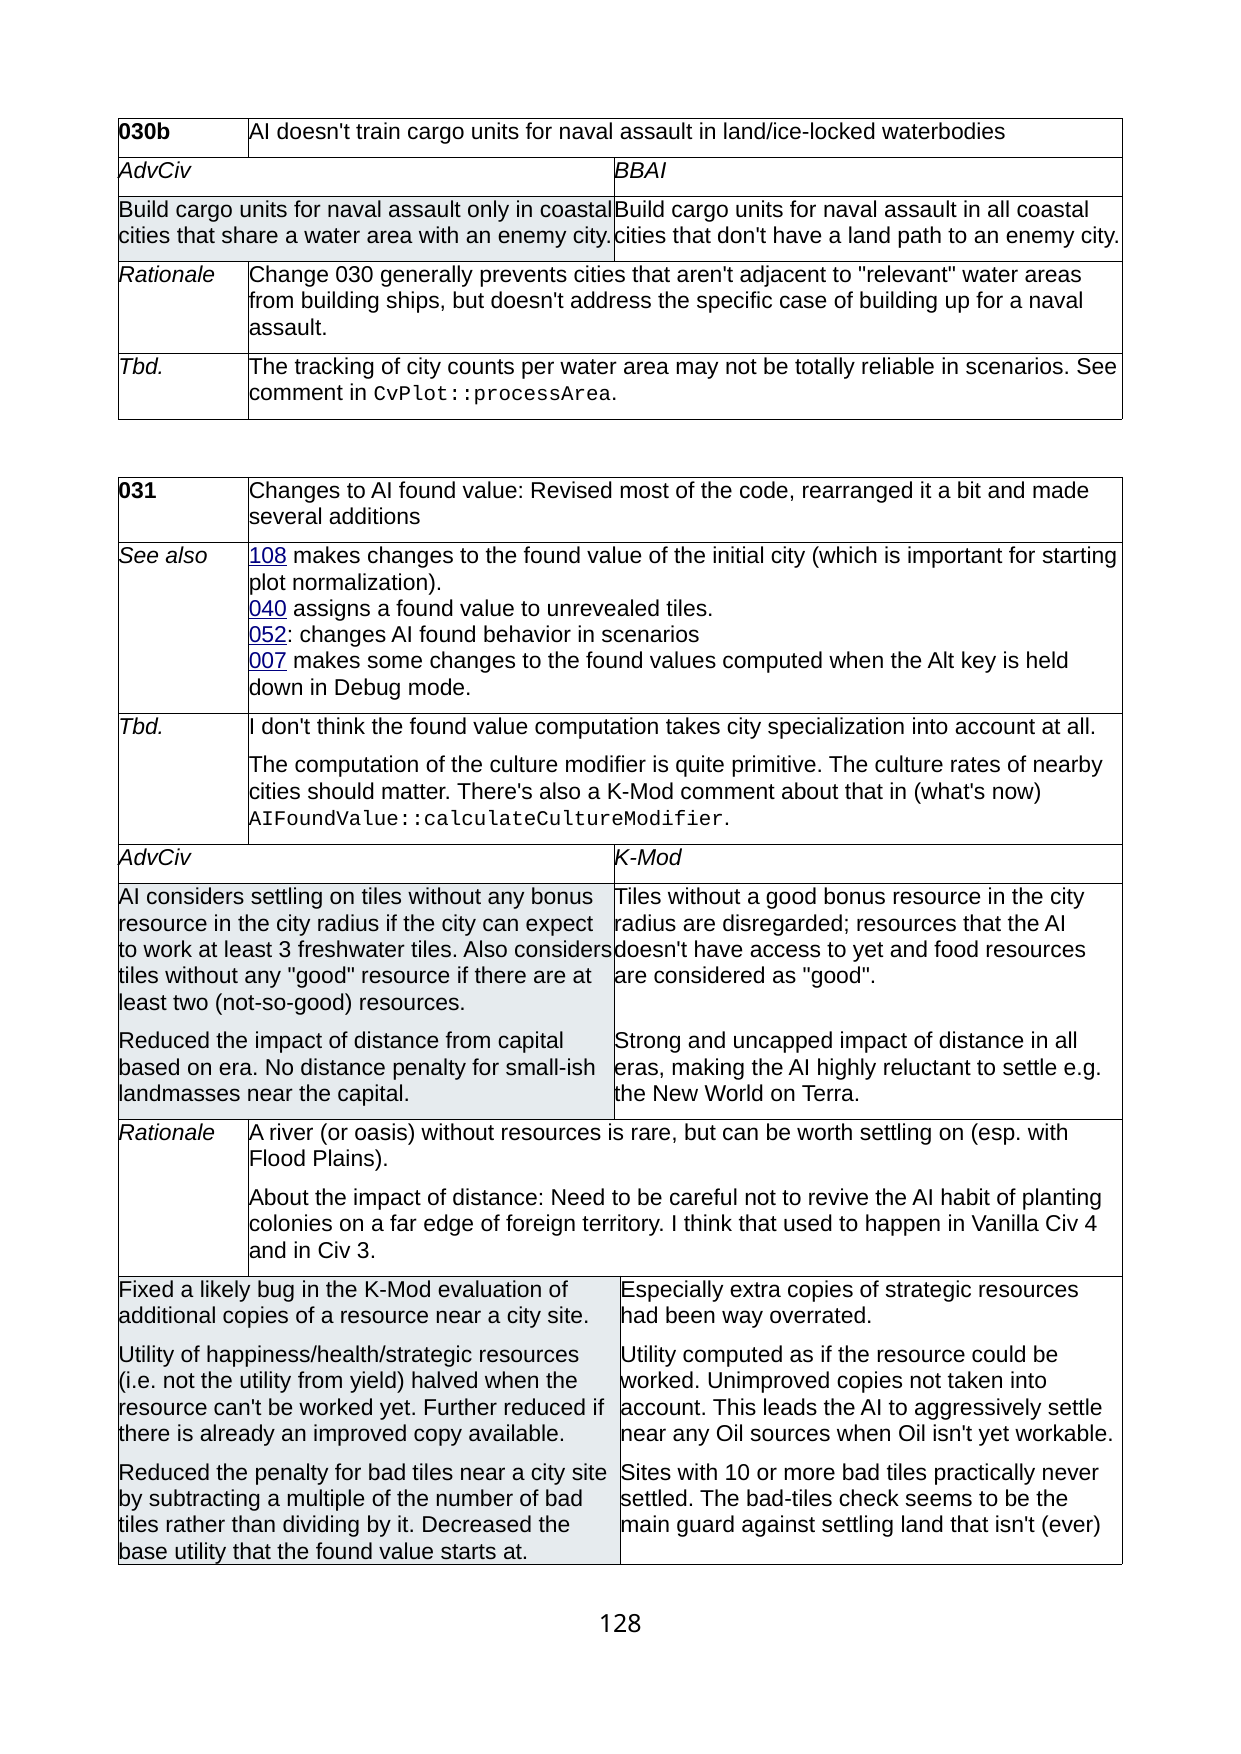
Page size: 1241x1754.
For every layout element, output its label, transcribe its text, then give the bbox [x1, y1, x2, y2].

table_header 030b [119, 119, 248, 157]
table_header AI doesn't train cargo units for naval assault in land/ice-locked waterbodies [249, 119, 1122, 157]
table_cell Tbd. [119, 714, 248, 844]
table_cell I don't think the found value computation takes city specialization into account at all. The computation of the culture modifier is quite primitive. The culture rates of nearby cities should matter. There's also a K-Mod comment about that in (what's now) AIFoundValue::calculateCultureModifier. [249, 714, 1122, 844]
table_cell Rationale [119, 1120, 248, 1276]
table_cell See also [119, 543, 248, 713]
table_cell Build cargo units for naval assault only in coastal cities that share a water area with an enemy city. [119, 197, 614, 261]
table_cell Tbd. [119, 354, 248, 419]
table_cell K-Mod [615, 845, 1122, 883]
table_header Changes to AI found value: Revised most of the code, rearranged it a bit and made several additions [249, 478, 1122, 542]
table_cell Especially extra copies of strategic resources had been way overrated. Utility computed as if the resource could be worked. Unimproved copies not taken into account. This leads the AI to aggressively settle near any Oil sources when Oil isn't yet workable. Sites with 10 or more bad tiles practically never settled. The bad-tiles check seems to be the main guard against settling land that isn't (ever) [621, 1277, 1122, 1564]
table_cell AI considers settling on tiles without any bonus resource in the city radius if the city can expect to work at least 3 freshwater tiles. Also considers tiles without any "good" resource if there are at least two (not-so-good) resources. Reduced the impact of distance from capital based on era. No distance penalty for small-ish landmasses near the capital. [119, 884, 614, 1119]
table_cell Rationale [119, 262, 248, 353]
table_cell Fixed a likely bug in the K-Mod evaluation of additional copies of a resource near a city site. Utility of happiness/health/strategic resources (i.e. not the utility from yield) halved when the resource can't be worked yet. Further reduced if there is already an improved copy available. Reduced the penalty for bad tiles near a city site by subtracting a multiple of the number of bad tiles rather than dividing by it. Decreased the base utility that the found value starts at. [119, 1277, 620, 1564]
table_cell AdvCiv [119, 158, 614, 196]
table_cell The tracking of city counts per water area may not be totally reliable in scenarios. See comment in CvPlot::processArea. [249, 354, 1122, 419]
table_cell A river (or oasis) without resources is rare, but can be worth settling on (esp. with Flood Plains). About the impact of distance: Need to be careful not to revive the AI habit of planting colonies on a far edge of foreign territory. I think that used to happen in Vanilla Civ 4 and in Civ 3. [249, 1120, 1122, 1276]
table_cell AdvCiv [119, 845, 614, 883]
table_cell Tiles without a good bonus resource in the city radius are disregarded; resources that the AI doesn't have access to yet and food resources are considered as "good". Strong and uncapped impact of distance in all eras, making the AI highly reluctant to settle e.g. the New World on Terra. [615, 884, 1122, 1119]
table_cell BBAI [615, 158, 1122, 196]
table_cell Change 030 generally prevents cities that aren't adjacent to "relevant" water areas from building ships, but doesn't address the specific case of building up for a naval assault. [249, 262, 1122, 353]
table_cell 108 makes changes to the found value of the initial city (which is important for starting plot normalization). 040 assigns a found value to unrevealed tiles. 052: changes AI found behavior in scenarios 007 makes some changes to the found values computed when the Alt key is held down in Debug mode. [249, 543, 1122, 713]
table_cell Build cargo units for naval assault in all coastal cities that don't have a land path to an enemy city. [615, 197, 1122, 261]
table_header 031 [119, 478, 248, 542]
